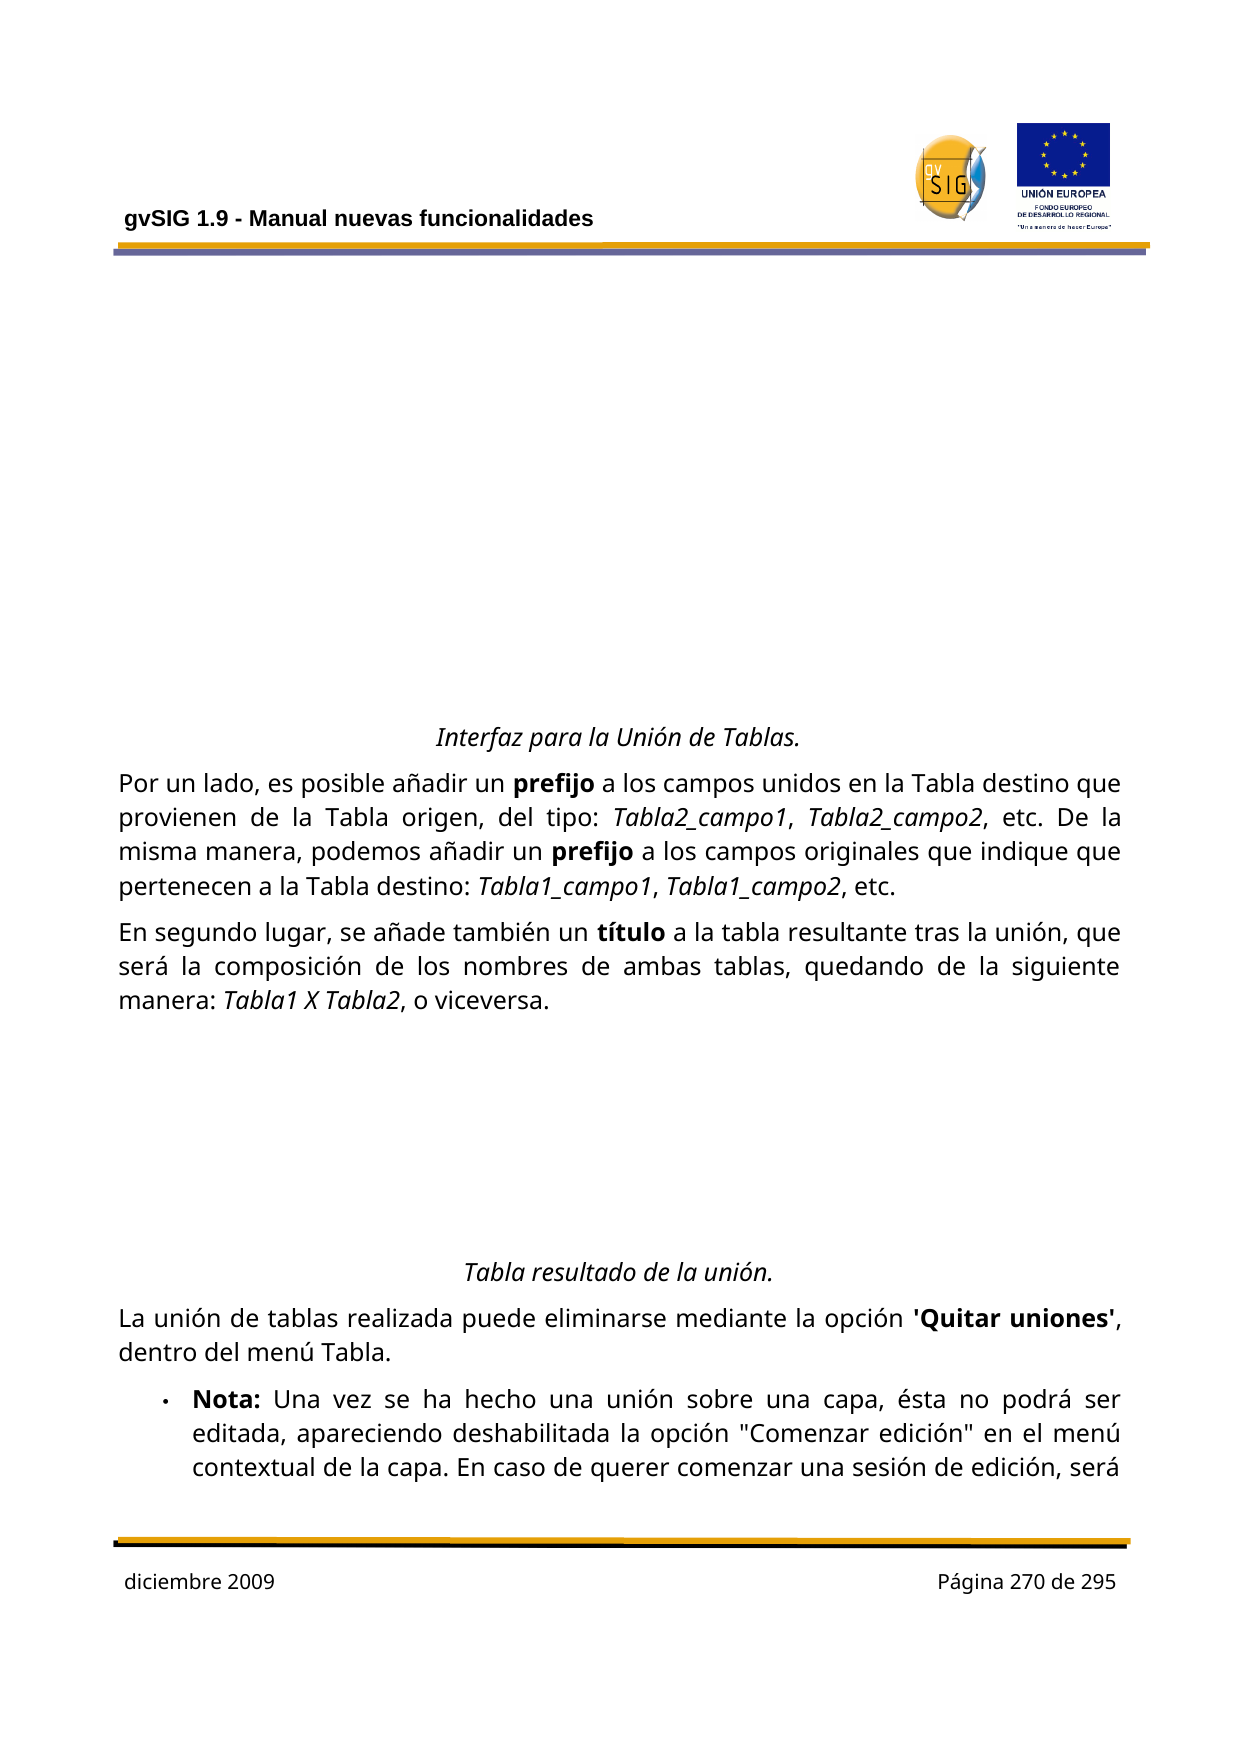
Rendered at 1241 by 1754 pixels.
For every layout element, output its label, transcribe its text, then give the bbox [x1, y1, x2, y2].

text Tabla resultado de la unión. [118, 1254, 1122, 1288]
list Nota: Una vez se ha hecho una unión sobre una capa, ésta no podrá ser editada, apareciendo deshabilitada la opción "Comenzar edición" en el menú contextual de la capa. En caso de querer comenzar una sesión de edición, será [162, 1382, 1122, 1484]
text La unión de tablas realizada puede eliminarse mediante la opción 'Quitar uniones', dentro del menú Tabla. [118, 1301, 1122, 1369]
text Interfaz para la Unión de Tablas. [118, 719, 1122, 753]
text En segundo lugar, se añade también un título a la tabla resultante tras la unión, que será la composición de los nombres de ambas tablas, quedando de la siguiente manera: Tabla1 X Tabla2, o viceversa. [118, 915, 1122, 1017]
picture [914, 134, 987, 222]
text Por un lado, es posible añadir un prefijo a los campos unidos en la Tabla destino que provienen de la Tabla origen, del tipo: Tabla2_campo1, Tabla2_campo2, etc. De la misma manera, podemos añadir un prefijo a los campos originales que indique que pertenecen a la Tabla destino: Tabla1_campo1, Tabla1_campo2, etc. [118, 766, 1122, 902]
picture [1015, 123, 1112, 232]
